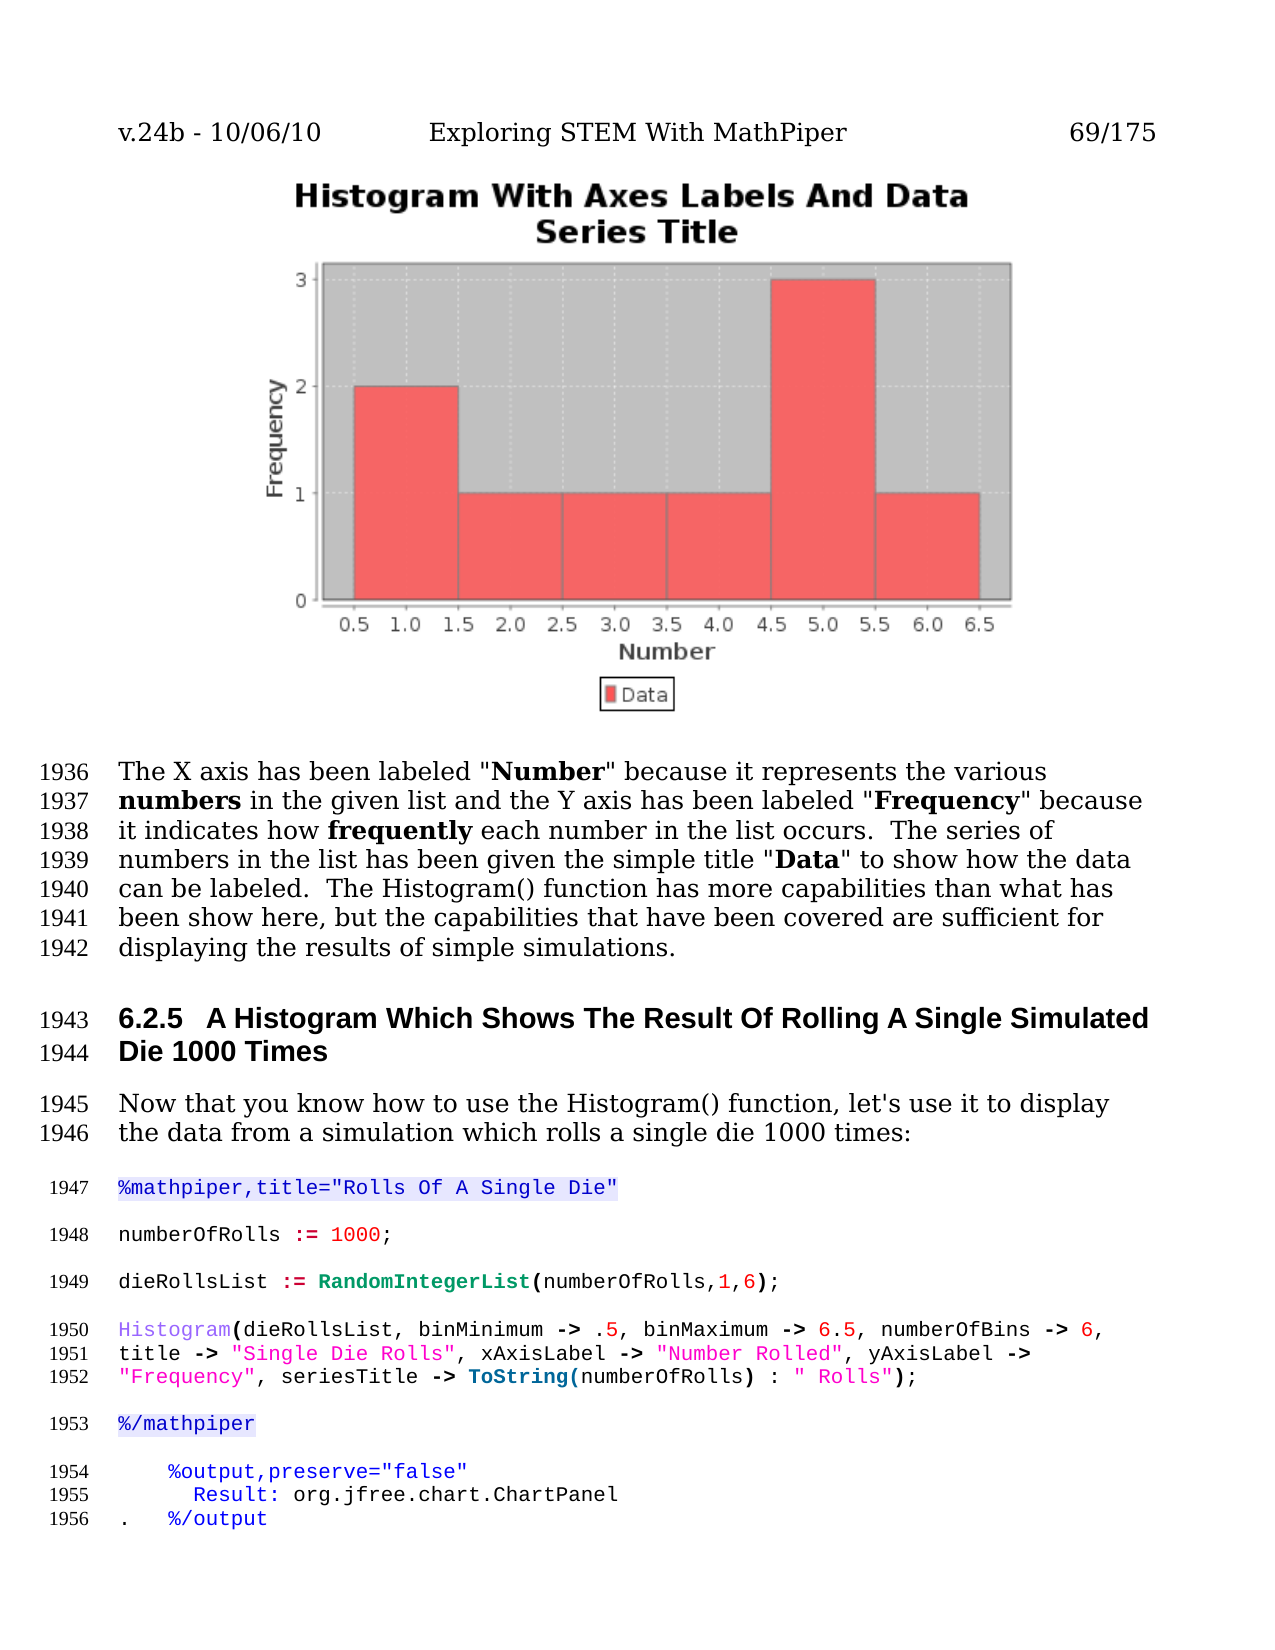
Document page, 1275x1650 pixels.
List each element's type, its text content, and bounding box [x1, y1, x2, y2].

text The X axis has been labeled "Number" because it represents the various numbers in the given list and the Y axis has been labeled "Frequency" because it indicates how frequently each number in the list occurs. The series of numbers in the list has been given the simple title "Data" to show how the data can be labeled. The Histogram() function has more capabilities than what has been show here, but the capabilities that have been covered are sufficient for displaying the results of simple simulations. [118, 757, 1157, 962]
text Result: org.jfree.chart.ChartPanel [118, 1484, 1157, 1508]
text dieRollsList := RandomIntegerList(numberOfRolls,1,6); [118, 1272, 1157, 1295]
text numberOfRolls := 1000; [118, 1224, 1157, 1248]
text Histogram(dieRollsList, binMinimum -> .5, binMaximum -> 6.5, numberOfBins -> 6, title -> "Single Die Rolls", xAxisLabel -> "Number Rolled", yAxisLabel -> "Frequency", seriesTitle -> ToString(numberOfRolls) : " Rolls"); [118, 1319, 1157, 1390]
text . %/output [118, 1508, 1157, 1532]
text Now that you know how to use the Histogram() function, let's use it to display the data from a simulation which rolls a single die 1000 times: [118, 1089, 1157, 1147]
text %output,preserve="false" [118, 1461, 1157, 1484]
subtitle A Histogram Which Shows The Result Of Rolling A Single Simulated Die 1000 Times [118, 1001, 1157, 1068]
picture [245, 176, 1030, 713]
text %/mathpiper [118, 1413, 1157, 1437]
text %mathpiper,title="Rolls Of A Single Die" [118, 1177, 1157, 1201]
